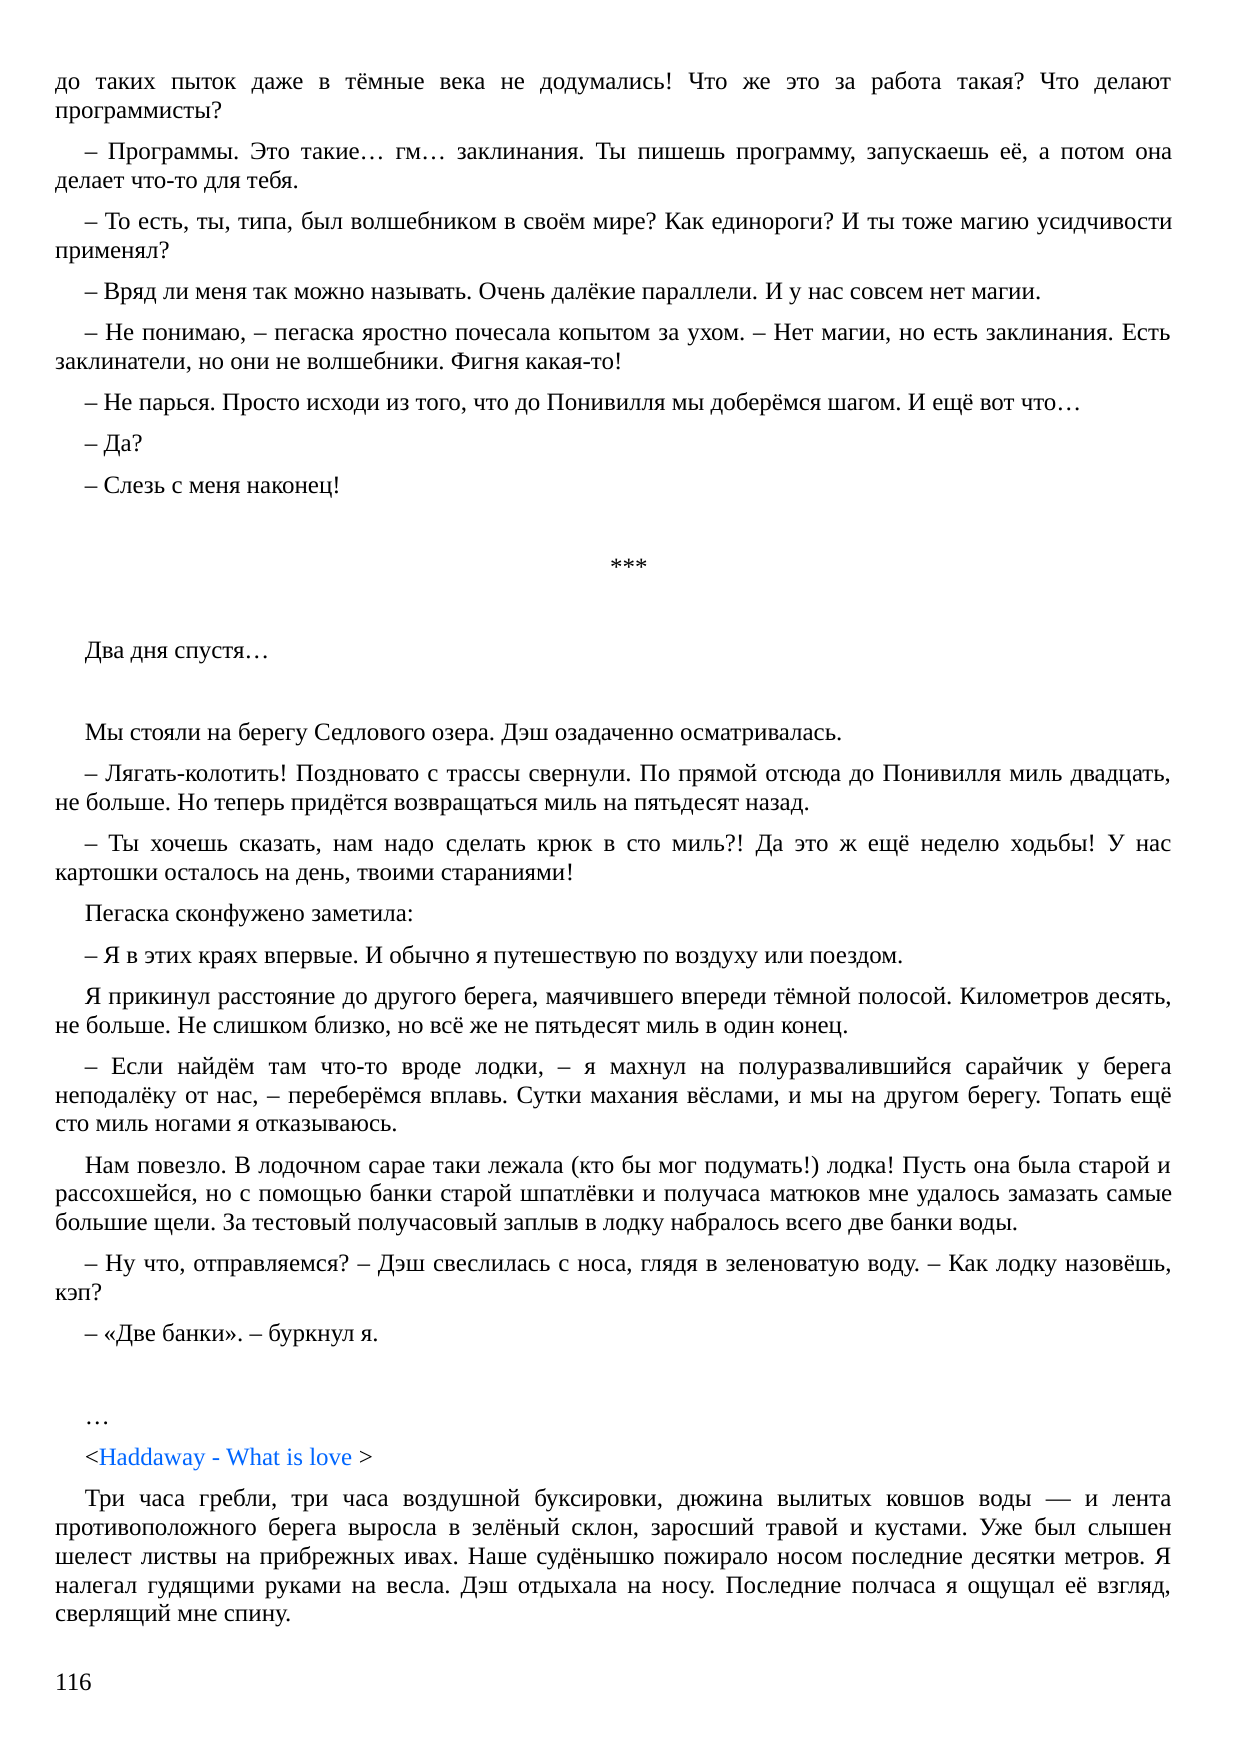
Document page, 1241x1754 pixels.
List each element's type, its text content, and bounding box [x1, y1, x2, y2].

text до таких пыток даже в тёмные века не додумались! Что же это за работа такая? Что делают программисты? [55, 66, 1173, 123]
text – Ну что, отправляемся? – Дэш свеслилась с носа, глядя в зеленоватую воду. – Как лодку назовёшь, кэп? [55, 1248, 1173, 1306]
text <Haddaway - What is love > [55, 1442, 1173, 1471]
text *** [55, 552, 1173, 581]
text – Слезь с меня наконец! [55, 470, 1173, 498]
text – Вряд ли меня так можно называть. Очень далёкие параллели. И у нас совсем нет магии. [55, 276, 1173, 305]
text Мы стояли на берегу Седлового озера. Дэш озадаченно осматривалась. [55, 717, 1173, 746]
text – То есть, ты, типа, был волшебником в своём мире? Как единороги? И ты тоже магию усидчивости применял? [55, 206, 1173, 263]
text – Не понимаю, – пегаска яростно почесала копытом за ухом. – Нет магии, но есть заклинания. Есть заклинатели, но они не волшебники. Фигня какая-то! [55, 317, 1173, 375]
text Я прикинул расстояние до другого берега, маячившего впереди тёмной полосой. Километров десять, не больше. Не слишком близко, но всё же не пятьдесят миль в один конец. [55, 981, 1173, 1038]
text – Я в этих краях впервые. И обычно я путешествую по воздуху или поездом. [55, 940, 1173, 968]
text Два дня спустя… [55, 635, 1173, 663]
text Три часа гребли, три часа воздушной буксировки, дюжина вылитых ковшов воды — и лента противоположного берега выросла в зелёный склон, заросший травой и кустами. Уже был слышен шелест листвы на прибрежных ивах. Наше судёнышко пожирало носом последние десятки метров. Я налегал гудящими руками на весла. Дэш отдыхала на носу. Последние полчаса я ощущал её взгляд, сверлящий мне спину. [55, 1483, 1173, 1627]
text Пегаска сконфужено заметила: [55, 898, 1173, 927]
text – Программы. Это такие… гм… заклинания. Ты пишешь программу, запускаешь её, а потом она делает что-то для тебя. [55, 136, 1173, 193]
text – Не парься. Просто исходи из того, что до Понивилля мы доберёмся шагом. И ещё вот что… [55, 387, 1173, 416]
text – Если найдём там что-то вроде лодки, – я махнул на полуразвалившийся сарайчик у берега неподалёку от нас, – переберёмся вплавь. Сутки махания вёслами, и мы на другом берегу. Топать ещё сто миль ногами я отказываюсь. [55, 1051, 1173, 1137]
text – Ты хочешь сказать, нам надо сделать крюк в сто миль?! Да это ж ещё неделю ходьбы! У нас картошки осталось на день, твоими стараниями! [55, 828, 1173, 886]
text … [55, 1401, 1173, 1430]
text – Лягать-колотить! Поздновато с трассы свернули. По прямой отсюда до Понивилля миль двадцать, не больше. Но теперь придётся возвращаться миль на пятьдесят назад. [55, 758, 1173, 816]
text – «Две банки». – буркнул я. [55, 1318, 1173, 1347]
text Нам повезло. В лодочном сарае таки лежала (кто бы мог подумать!) лодка! Пусть она была старой и рассохшейся, но с помощью банки старой шпатлёвки и получаса матюков мне удалось замазать самые большие щели. За тестовый получасовый заплыв в лодку набралось всего две банки воды. [55, 1150, 1173, 1236]
text – Да? [55, 428, 1173, 457]
